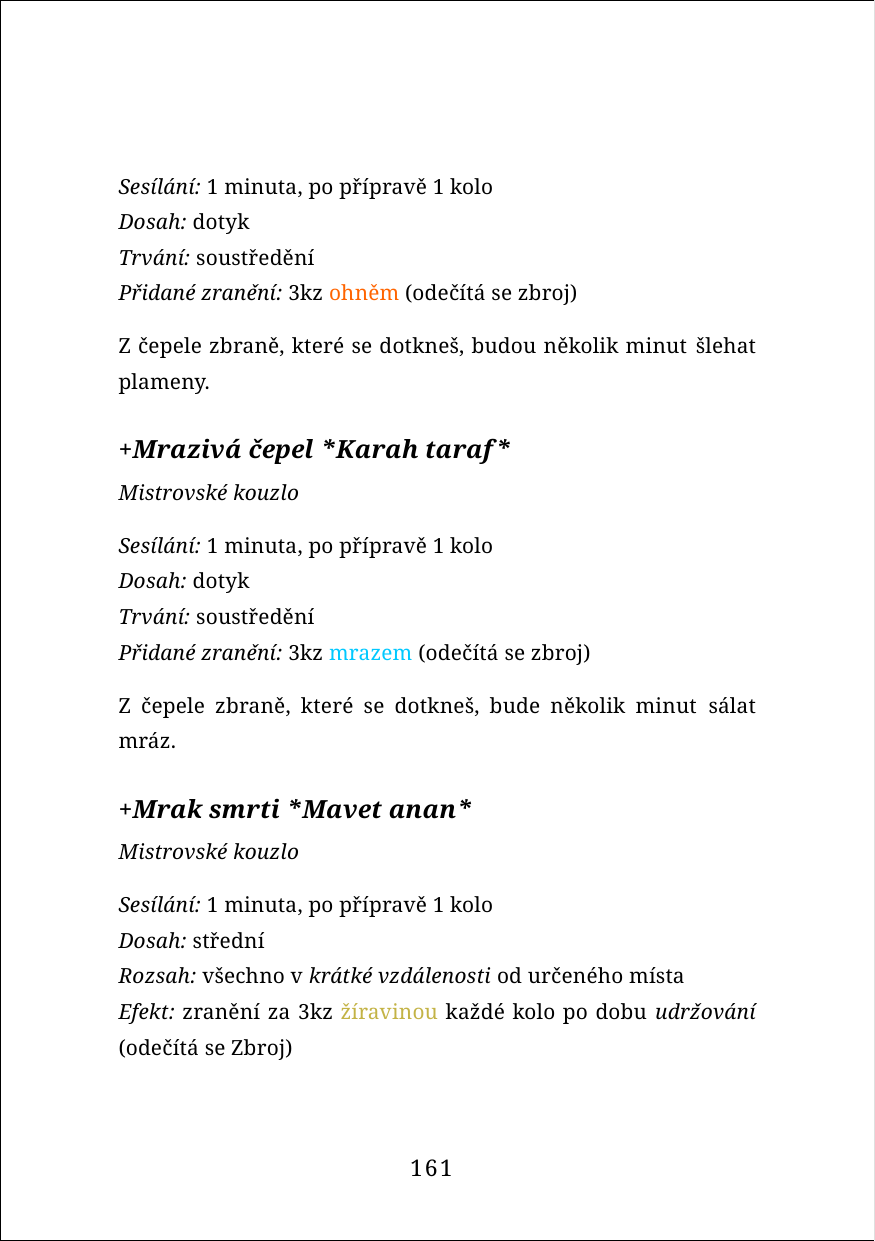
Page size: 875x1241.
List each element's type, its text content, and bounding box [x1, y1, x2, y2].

text Sesílání: 1 minuta, po přípravě 1 kolo Dosah: střední Rozsah: všechno v krátké vzdálenosti od určeného místa Efekt: zranění za 3kz žíravinou každé kolo po dobu udržování (odečítá se Zbroj) [118, 891, 756, 1061]
subtitle +Mrak smrti *Mavet anan* [118, 791, 756, 826]
text Sesílání: 1 minuta, po přípravě 1 kolo Dosah: dotyk Trvání: soustředění Přidané zranění: 3kz ohněm (odečítá se zbroj) [118, 172, 756, 307]
text Z čepele zbraně, které se dotkneš, bude několik minut sálat mráz. [118, 691, 756, 755]
text Z čepele zbraně, které se dotkneš, budou několik minut šlehat plameny. [118, 332, 756, 396]
subtitle +Mrazivá čepel *Karah taraf* [118, 432, 756, 466]
text Sesílání: 1 minuta, po přípravě 1 kolo Dosah: dotyk Trvání: soustředění Přidané zranění: 3kz mrazem (odečítá se zbroj) [118, 531, 756, 666]
text Mistrovské kouzlo [118, 478, 756, 506]
text Mistrovské kouzlo [118, 837, 756, 866]
